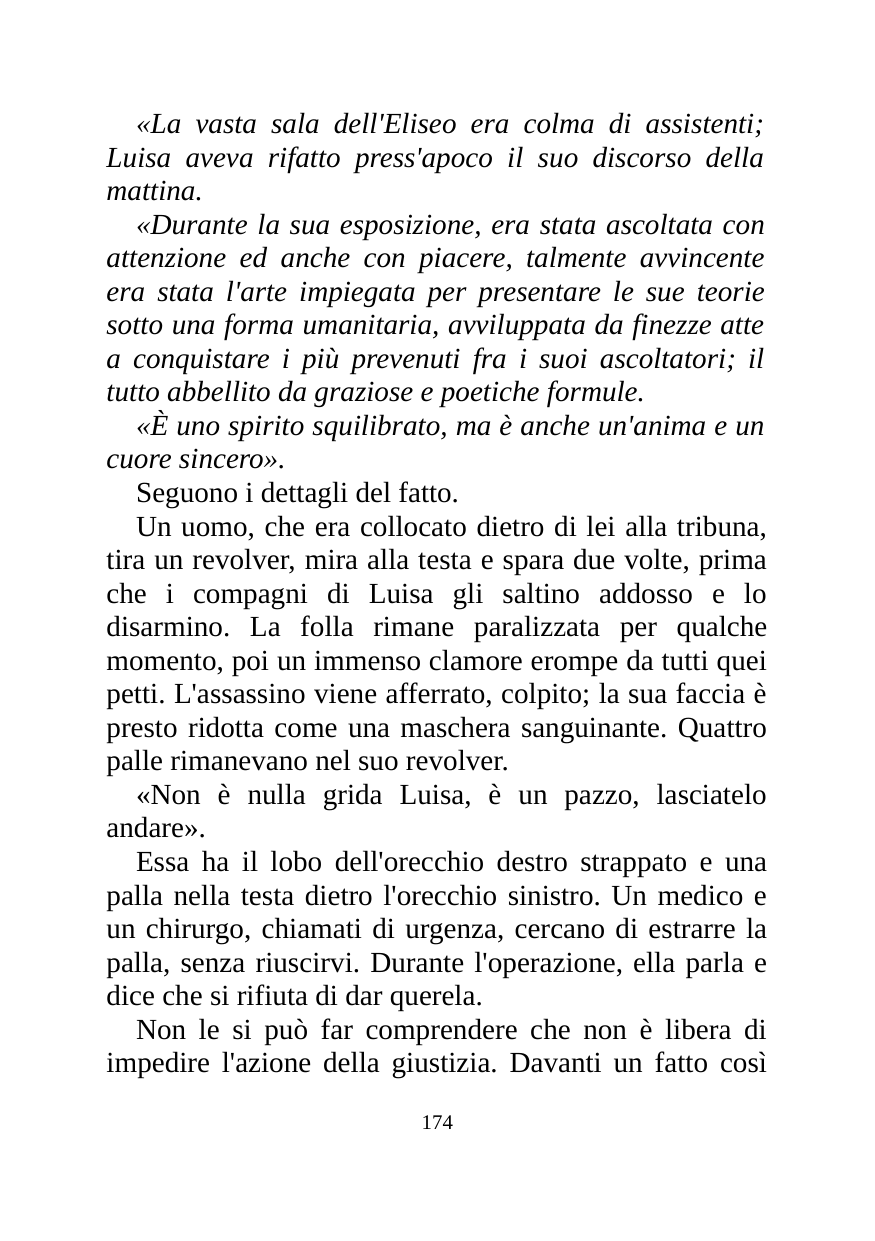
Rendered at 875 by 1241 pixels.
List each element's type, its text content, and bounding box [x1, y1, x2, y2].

text «Durante la sua esposizione, era stata ascoltata con attenzione ed anche con piacere, talmente avvincente era stata l'arte impiegata per presentare le sue teorie sotto una forma umanitaria, avviluppata da finezze atte a conquistare i più prevenuti fra i suoi ascoltatori; il tutto abbellito da graziose e poetiche formule. [106, 207, 768, 408]
text «Non è nulla grida Luisa, è un pazzo, lasciatelo andare». [106, 777, 768, 844]
text Un uomo, che era collocato dietro di lei alla tribuna, tira un revolver, mira alla testa e spara due volte, prima che i compagni di Luisa gli saltino addosso e lo disarmino. La folla rimane paralizzata per qualche momento, poi un immenso clamore erompe da tutti quei petti. L'assassino viene afferrato, colpito; la sua faccia è presto ridotta come una maschera sanguinante. Quattro palle rimanevano nel suo revolver. [106, 509, 768, 777]
text «La vasta sala dell'Eliseo era colma di assistenti; Luisa aveva rifatto press'apoco il suo discorso della mattina. [106, 106, 768, 207]
text Essa ha il lobo dell'orecchio destro strappato e una palla nella testa dietro l'orecchio sinistro. Un medico e un chirurgo, chiamati di urgenza, cercano di estrarre la palla, senza riuscirvi. Durante l'operazione, ella parla e dice che si rifiuta di dar querela. [106, 844, 768, 1012]
text Seguono i dettagli del fatto. [106, 475, 768, 509]
text «È uno spirito squilibrato, ma è anche un'anima e un cuore sincero». [106, 408, 768, 475]
text Non le si può far comprendere che non è libera di impedire l'azione della giustizia. Davanti un fatto così [106, 1012, 768, 1079]
